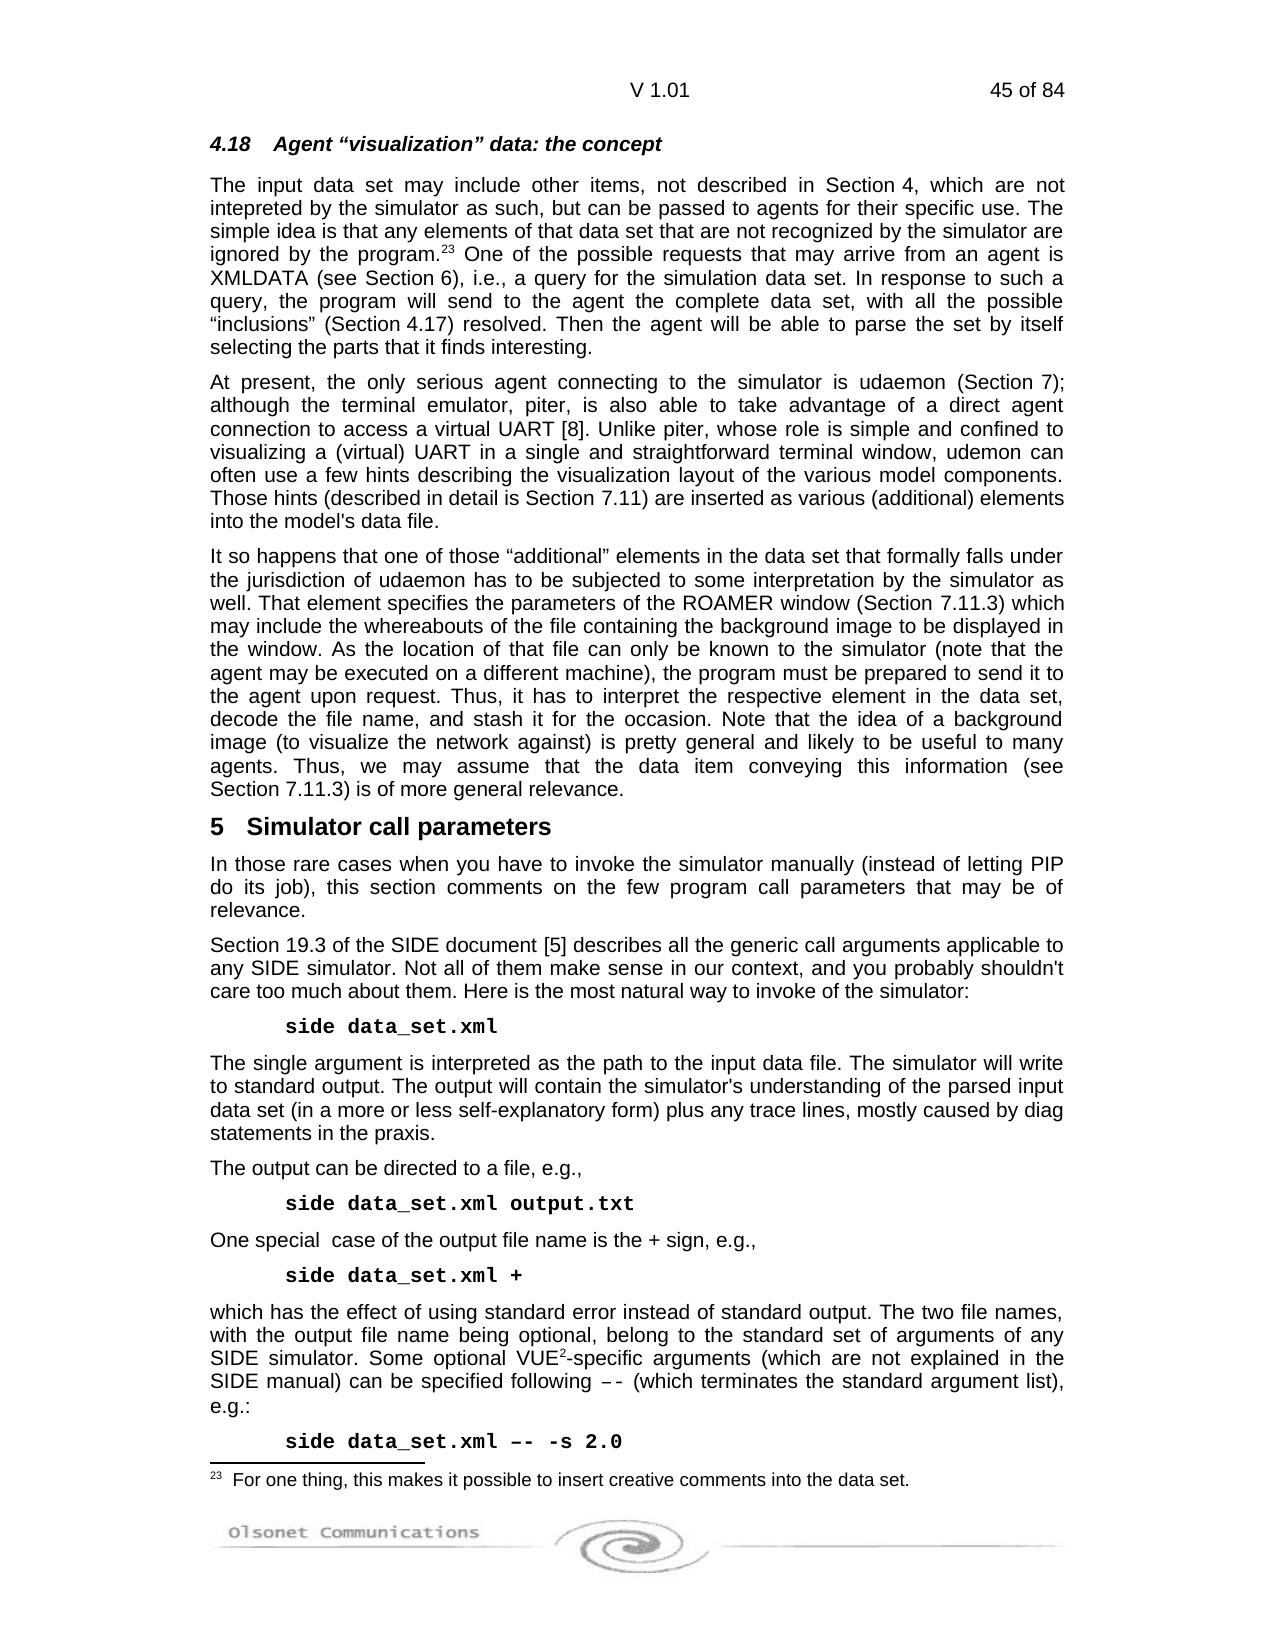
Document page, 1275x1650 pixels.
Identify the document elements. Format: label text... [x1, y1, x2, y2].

text Section 19.3 of the SIDE document [5] describes all the generic call arguments applicable to any SIDE simulator. Not all of them make sense in our context, and you probably shouldn't care too much about them. Here is the most natural way to invoke of the simulator: [210, 933, 1065, 1003]
subtitle Simulator call parameters [210, 812, 1065, 840]
picture [210, 1504, 1065, 1596]
subtitle Agent “visualization” data: the concept [210, 132, 1065, 155]
text side data_set.xml output.txt [210, 1192, 1065, 1217]
text The output can be directed to a file, e.g., [210, 1157, 1065, 1180]
text which has the effect of using standard error instead of standard output. The two file names, with the output file name being optional, belong to the standard set of arguments of any SIDE simulator. Some optional VUE2-specific arguments (which are not explained in the SIDE manual) can be specified following –- (which terminates the standard argument list), e.g.: [210, 1300, 1065, 1418]
text side data_set.xml [210, 1015, 1065, 1040]
text side data_set.xml –- -s 2.0 [210, 1430, 1065, 1455]
text At present, the only serious agent connecting to the simulator is udaemon (Section 7); although the terminal emulator, piter, is also able to take advantage of a direct agent connection to access a virtual UART [8]. Unlike piter, whose role is simple and confined to visualizing a (virtual) UART in a single and straightforward terminal window, udemon can often use a few hints describing the visualization layout of the various model components. Those hints (described in detail is Section 7.11) are inserted as various (additional) elements into the model's data file. [210, 371, 1065, 533]
text The input data set may include other items, not described in Section 4, which are not intepreted by the simulator as such, but can be passed to agents for their specific use. The simple idea is that any elements of that data set that are not recognized by the simulator are ignored by the program. One of the possible requests that may arrive from an agent is XMLDATA (see Section 6), i.e., a query for the simulation data set. In response to such a query, the program will send to the agent the complete data set, with all the possible “inclusions” (Section 4.17) resolved. Then the agent will be able to parse the set by itself selecting the parts that it finds interesting. [210, 173, 1065, 359]
text One special case of the output file name is the + sign, e.g., [210, 1228, 1065, 1252]
text It so happens that one of those “additional” elements in the data set that formally falls under the jurisdiction of udaemon has to be subjected to some interpretation by the simulator as well. That element specifies the parameters of the ROAMER window (Section 7.11.3) which may include the whereabouts of the file containing the background image to be displayed in the window. As the location of that file can only be known to the simulator (note that the agent may be executed on a different machine), the program must be prepared to send it to the agent upon request. Thus, it has to interpret the respective element in the data set, decode the file name, and stash it for the occasion. Note that the idea of a background image (to visualize the network against) is pretty general and likely to be useful to many agents. Thus, we may assume that the data item conveying this information (see Section 7.11.3) is of more general relevance. [210, 545, 1065, 801]
text For one thing, this makes it possible to insert creative comments into the data set. [210, 1469, 1065, 1490]
text The single argument is interpreted as the path to the input data file. The simulator will write to standard output. The output will contain the simulator's understanding of the parsed input data set (in a more or less self-explanatory form) plus any trace lines, mostly caused by diag statements in the praxis. [210, 1052, 1065, 1145]
text In those rare cases when you have to invoke the simulator manually (instead of letting PIP do its job), this section comments on the few program call parameters that may be of relevance. [210, 852, 1065, 922]
text side data_set.xml + [210, 1263, 1065, 1288]
